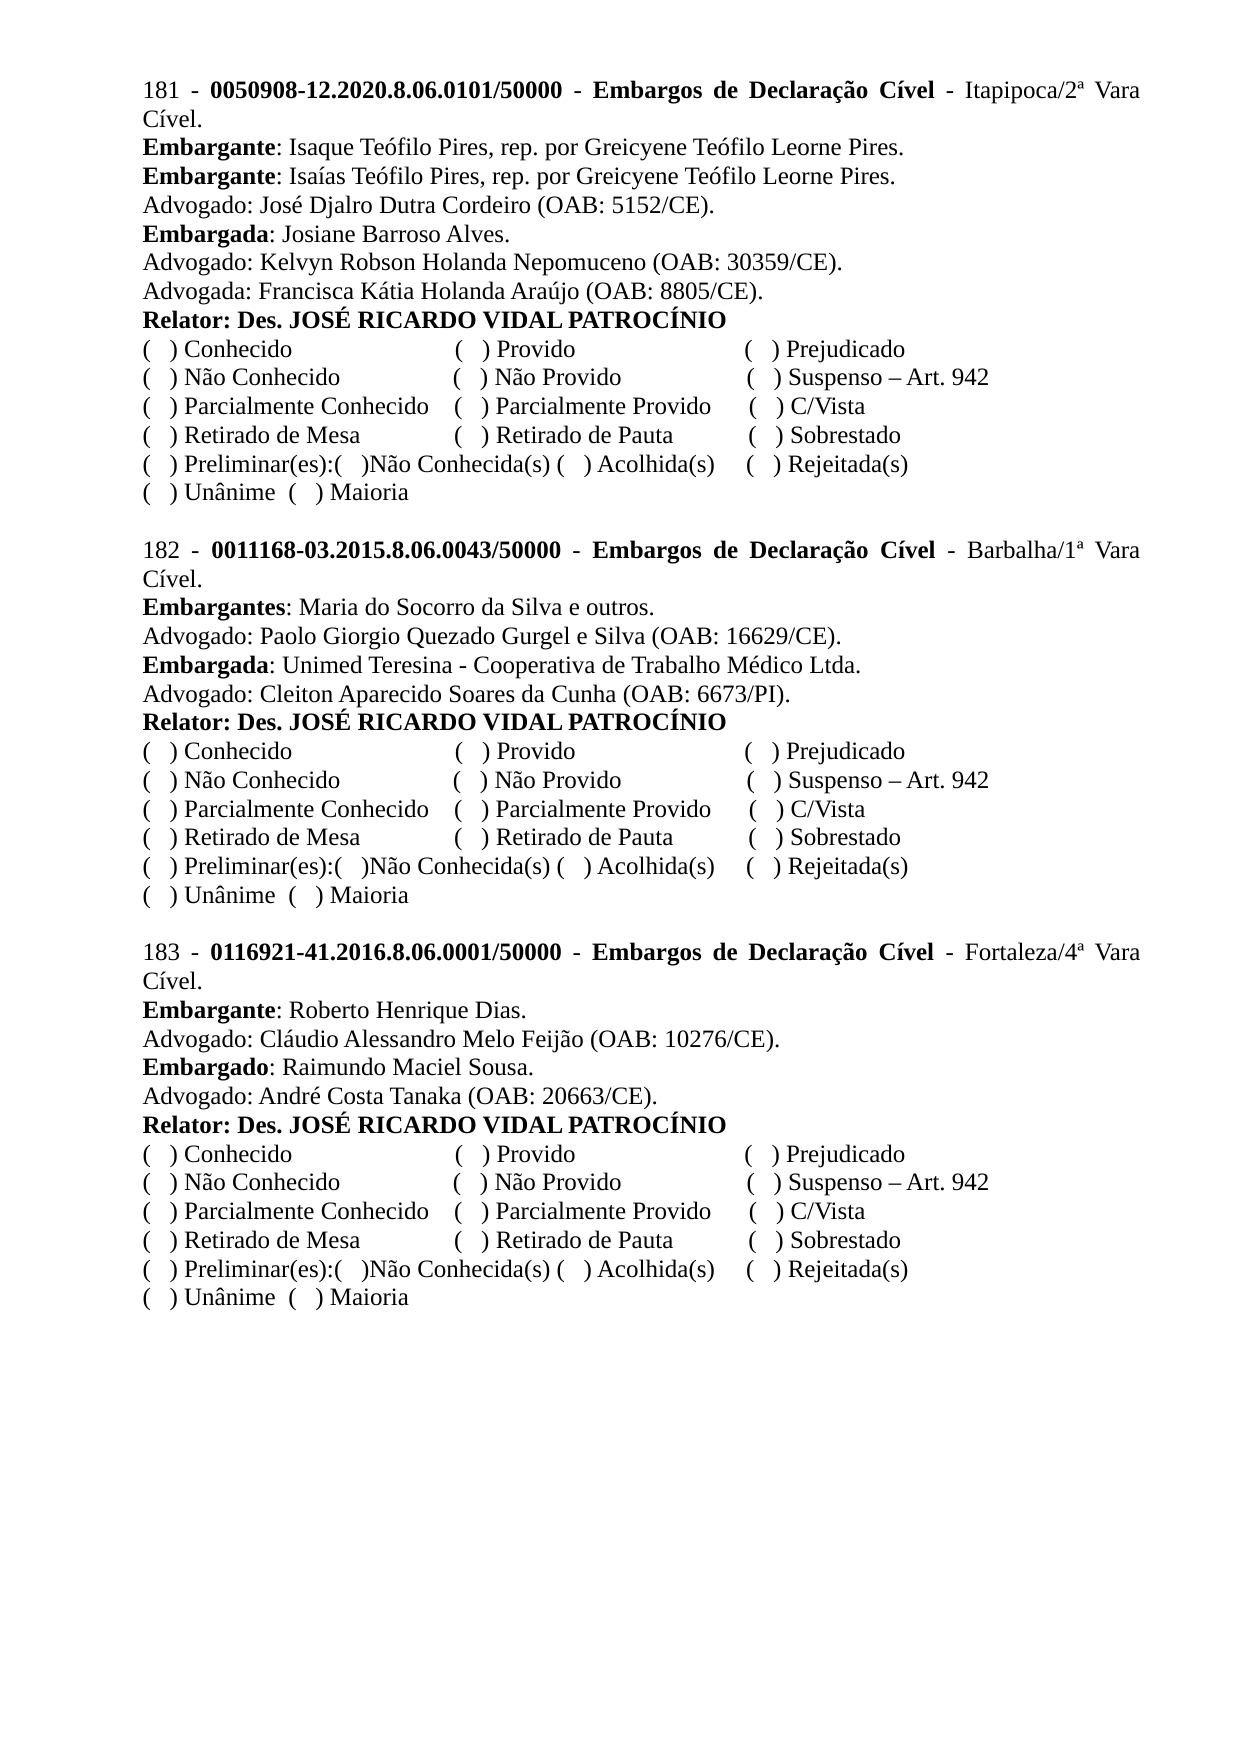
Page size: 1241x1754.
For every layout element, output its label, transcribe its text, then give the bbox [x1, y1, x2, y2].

text ( ) Não Conhecido ( ) Não Provido ( ) Suspenso – Art. 942 [142, 765, 1158, 794]
text ( ) Unânime ( ) Maioria [142, 477, 1158, 506]
text Embargante: Isaque Teófilo Pires, rep. por Greicyene Teófilo Leorne Pires. [142, 132, 1141, 161]
text Embargada: Unimed Teresina - Cooperativa de Trabalho Médico Ltda. [142, 650, 1141, 679]
text Embargante: Isaías Teófilo Pires, rep. por Greicyene Teófilo Leorne Pires. [142, 161, 1141, 190]
text Relator: Des. JOSÉ RICARDO VIDAL PATROCÍNIO [142, 1110, 1141, 1139]
text Embargantes: Maria do Socorro da Silva e outros. [142, 592, 1141, 621]
text ( ) Retirado de Mesa ( ) Retirado de Pauta ( ) Sobrestado [142, 1225, 1158, 1254]
text ( ) Preliminar(es):( )Não Conhecida(s) ( ) Acolhida(s) ( ) Rejeitada(s) [142, 1254, 1158, 1282]
text ( ) Preliminar(es):( )Não Conhecida(s) ( ) Acolhida(s) ( ) Rejeitada(s) [142, 449, 1158, 477]
text ( ) Conhecido ( ) Provido ( ) Prejudicado [142, 736, 1141, 765]
text ( ) Parcialmente Conhecido ( ) Parcialmente Provido ( ) C/Vista [142, 794, 1158, 822]
text Advogado: Kelvyn Robson Holanda Nepomuceno (OAB: 30359/CE). [142, 247, 1141, 276]
text ( ) Conhecido ( ) Provido ( ) Prejudicado [142, 1139, 1141, 1167]
text ( ) Retirado de Mesa ( ) Retirado de Pauta ( ) Sobrestado [142, 420, 1158, 449]
text Advogado: Cleiton Aparecido Soares da Cunha (OAB: 6673/PI). [142, 679, 1141, 707]
text Embargante: Roberto Henrique Dias. [142, 995, 1141, 1024]
text Relator: Des. JOSÉ RICARDO VIDAL PATROCÍNIO [142, 707, 1141, 736]
text Advogado: Paolo Giorgio Quezado Gurgel e Silva (OAB: 16629/CE). [142, 621, 1141, 650]
text ( ) Unânime ( ) Maioria [142, 1282, 1158, 1311]
text ( ) Parcialmente Conhecido ( ) Parcialmente Provido ( ) C/Vista [142, 1196, 1158, 1225]
text 181 - 0050908-12.2020.8.06.0101/50000 - Embargos de Declaração Cível - Itapipoca/2ª Vara Cível. [142, 75, 1141, 132]
text Advogado: André Costa Tanaka (OAB: 20663/CE). [142, 1081, 1141, 1110]
text ( ) Unânime ( ) Maioria [142, 880, 1158, 909]
text Advogado: Cláudio Alessandro Melo Feijão (OAB: 10276/CE). [142, 1024, 1141, 1052]
text ( ) Retirado de Mesa ( ) Retirado de Pauta ( ) Sobrestado [142, 822, 1158, 851]
text Embargado: Raimundo Maciel Sousa. [142, 1052, 1141, 1081]
text Advogado: José Djalro Dutra Cordeiro (OAB: 5152/CE). [142, 190, 1141, 219]
text 183 - 0116921-41.2016.8.06.0001/50000 - Embargos de Declaração Cível - Fortaleza/4ª Vara Cível. [142, 937, 1141, 995]
text ( ) Parcialmente Conhecido ( ) Parcialmente Provido ( ) C/Vista [142, 391, 1158, 420]
text Relator: Des. JOSÉ RICARDO VIDAL PATROCÍNIO [142, 305, 1141, 334]
text 182 - 0011168-03.2015.8.06.0043/50000 - Embargos de Declaração Cível - Barbalha/1ª Vara Cível. [142, 535, 1141, 592]
text Advogada: Francisca Kátia Holanda Araújo (OAB: 8805/CE). [142, 276, 1141, 305]
text ( ) Não Conhecido ( ) Não Provido ( ) Suspenso – Art. 942 [142, 1167, 1158, 1196]
text Embargada: Josiane Barroso Alves. [142, 219, 1141, 247]
text ( ) Preliminar(es):( )Não Conhecida(s) ( ) Acolhida(s) ( ) Rejeitada(s) [142, 851, 1158, 880]
text ( ) Conhecido ( ) Provido ( ) Prejudicado [142, 334, 1141, 362]
text ( ) Não Conhecido ( ) Não Provido ( ) Suspenso – Art. 942 [142, 362, 1158, 391]
